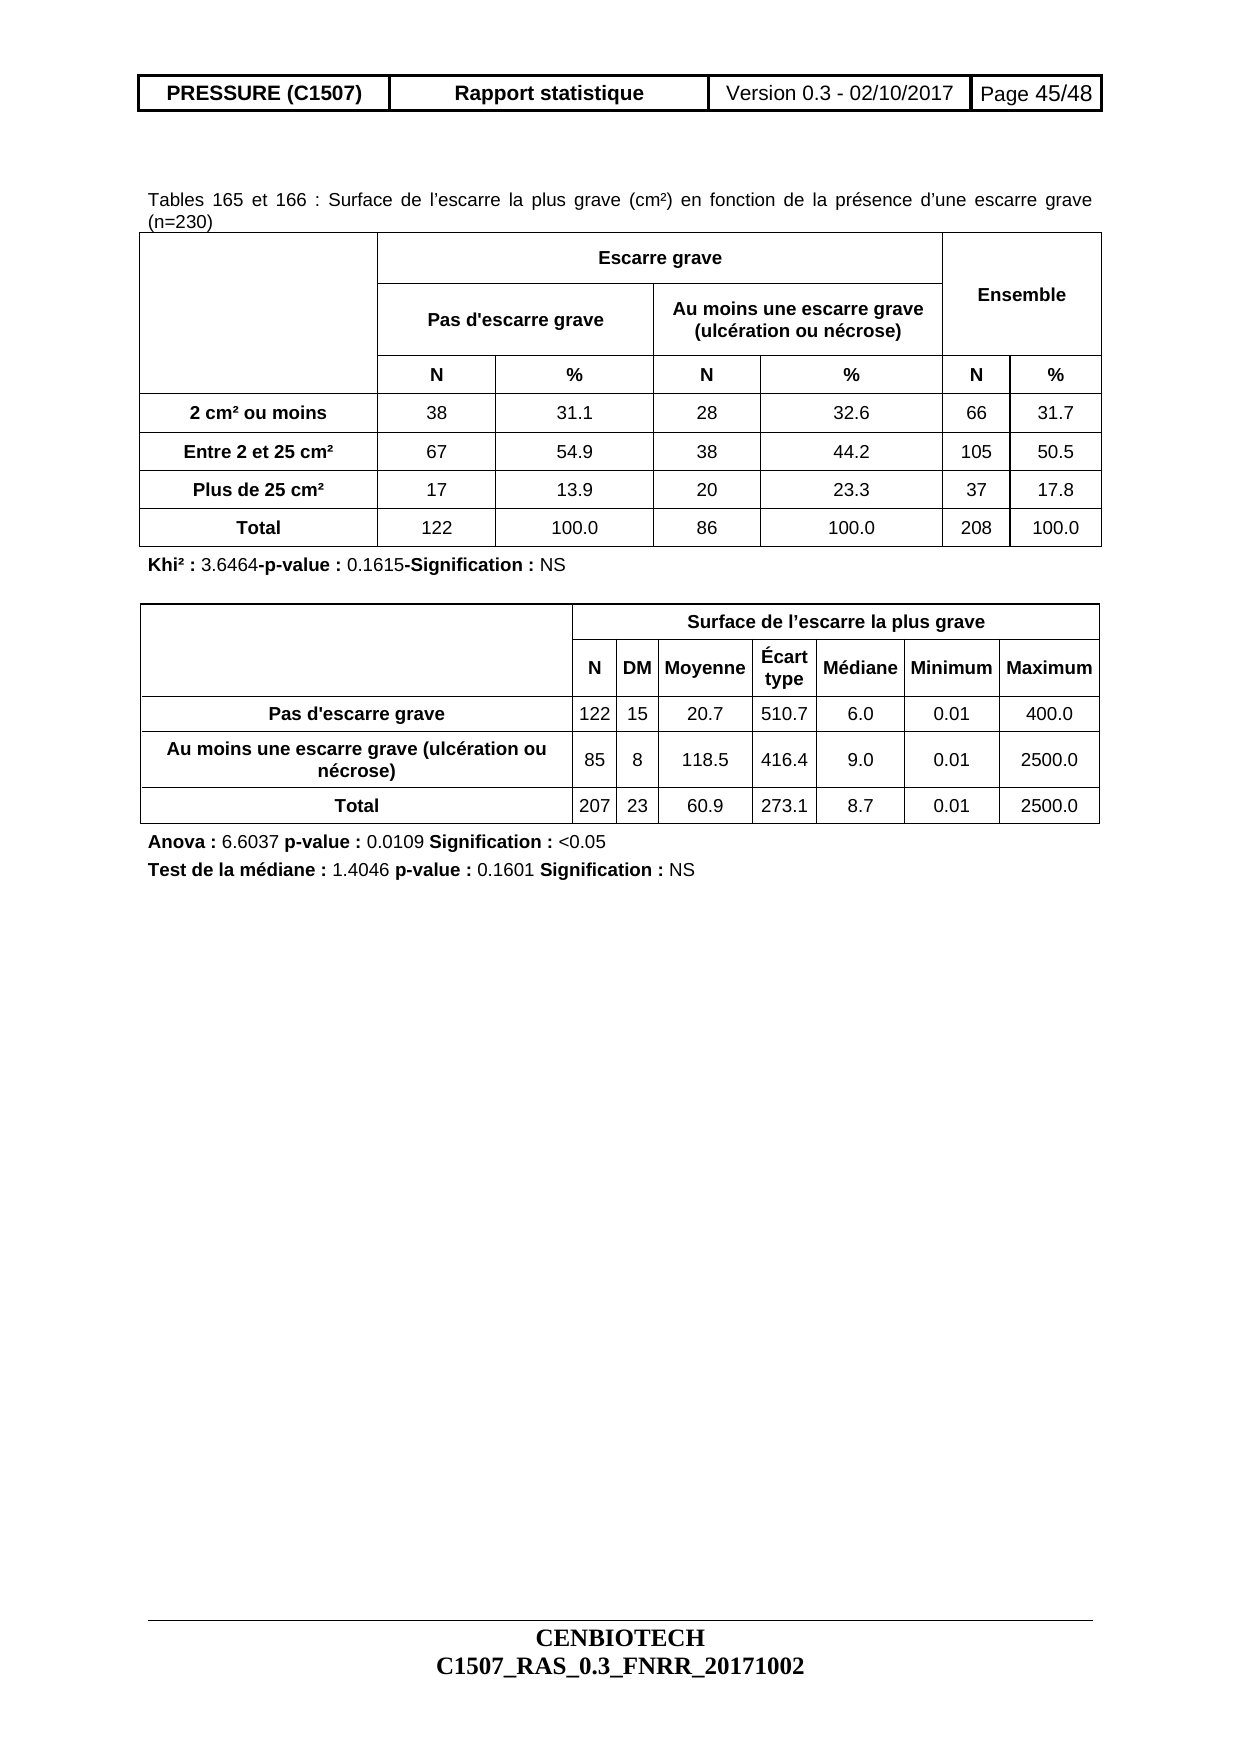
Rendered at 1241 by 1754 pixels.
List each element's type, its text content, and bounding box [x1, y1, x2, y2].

table_cell Total [141, 788, 572, 823]
table_cell Au moins une escarre grave (ulcération ou nécrose) [654, 284, 942, 355]
table_header [141, 605, 572, 696]
table_cell Pas d'escarre grave [141, 697, 572, 731]
table_cell 0.01 [905, 732, 999, 787]
table_cell % [761, 356, 942, 393]
table_cell 9.0 [817, 732, 904, 787]
table_cell N [378, 356, 495, 393]
table_cell 23 [617, 788, 658, 823]
table_cell 2 cm² ou moins [140, 394, 377, 432]
table_cell N [654, 356, 760, 393]
table_cell 32.6 [761, 394, 942, 432]
table_cell 66 [943, 394, 1009, 432]
table_cell 273.1 [753, 788, 816, 823]
table_cell 8.7 [817, 788, 904, 823]
table_cell Total [140, 509, 377, 546]
table_cell N [943, 356, 1009, 393]
table_cell Entre 2 et 25 cm² [140, 433, 377, 470]
table_cell Plus de 25 cm² [140, 471, 377, 508]
table_cell 54.9 [496, 433, 653, 470]
table_cell 86 [654, 509, 760, 546]
table_cell 13.9 [496, 471, 653, 508]
table_cell 207 [573, 788, 616, 823]
table_cell DM [617, 640, 658, 696]
table_cell 23.3 [761, 471, 942, 508]
table_cell Maximum [1000, 640, 1099, 696]
table_cell Minimum [905, 640, 999, 696]
table_cell 122 [378, 509, 495, 546]
table_cell 20.7 [659, 697, 752, 731]
table_cell 100.0 [496, 509, 653, 546]
table_cell 60.9 [659, 788, 752, 823]
text Anova : 6.6037 p-value : 0.0109 Signification : <0.05 [148, 831, 1093, 852]
table_cell 44.2 [761, 433, 942, 470]
table_cell 31.1 [496, 394, 653, 432]
table_cell 85 [573, 732, 616, 787]
text Test de la médiane : 1.4046 p-value : 0.1601 Signification : NS [148, 858, 1093, 880]
table_cell 100.0 [1011, 509, 1101, 546]
table_cell Écart type [753, 640, 816, 696]
table_cell % [1011, 356, 1101, 393]
table_cell 6.0 [817, 697, 904, 731]
table_cell 122 [573, 697, 616, 731]
table_cell 15 [617, 697, 658, 731]
table_cell 38 [378, 394, 495, 432]
table_cell 37 [943, 471, 1009, 508]
table_cell 17.8 [1011, 471, 1101, 508]
text Khi² : 3.6464-p-value : 0.1615-Signification : NS [148, 553, 1093, 575]
table_cell % [496, 356, 653, 393]
table_cell Pas d'escarre grave [378, 284, 653, 355]
table_header [140, 233, 377, 393]
table_cell N [573, 640, 616, 696]
table_cell 17 [378, 471, 495, 508]
table_cell 20 [654, 471, 760, 508]
table_header Surface de l’escarre la plus grave [573, 605, 1099, 638]
table_header Escarre grave [378, 233, 942, 283]
table_cell Au moins une escarre grave (ulcération ou nécrose) [141, 732, 572, 787]
table_cell Moyenne [659, 640, 752, 696]
table_cell 2500.0 [1000, 732, 1099, 787]
table_cell 118.5 [659, 732, 752, 787]
table_cell 100.0 [761, 509, 942, 546]
table_header Ensemble [943, 233, 1101, 355]
table_cell 31.7 [1011, 394, 1101, 432]
table_cell 400.0 [1000, 697, 1099, 731]
table_cell 0.01 [905, 697, 999, 731]
table_cell 38 [654, 433, 760, 470]
table_cell 2500.0 [1000, 788, 1099, 823]
table_cell 105 [943, 433, 1009, 470]
table_cell 67 [378, 433, 495, 470]
text Tables 165 et 166 : Surface de l’escarre la plus grave (cm²) en fonction de la présence d’une escarre grave (n=230) [148, 189, 1093, 232]
table_cell 50.5 [1011, 433, 1101, 470]
table_cell 0.01 [905, 788, 999, 823]
table_cell 510.7 [753, 697, 816, 731]
table_cell 208 [943, 509, 1009, 546]
table_cell 416.4 [753, 732, 816, 787]
table_cell 28 [654, 394, 760, 432]
table_cell 8 [617, 732, 658, 787]
table_cell Médiane [817, 640, 904, 696]
